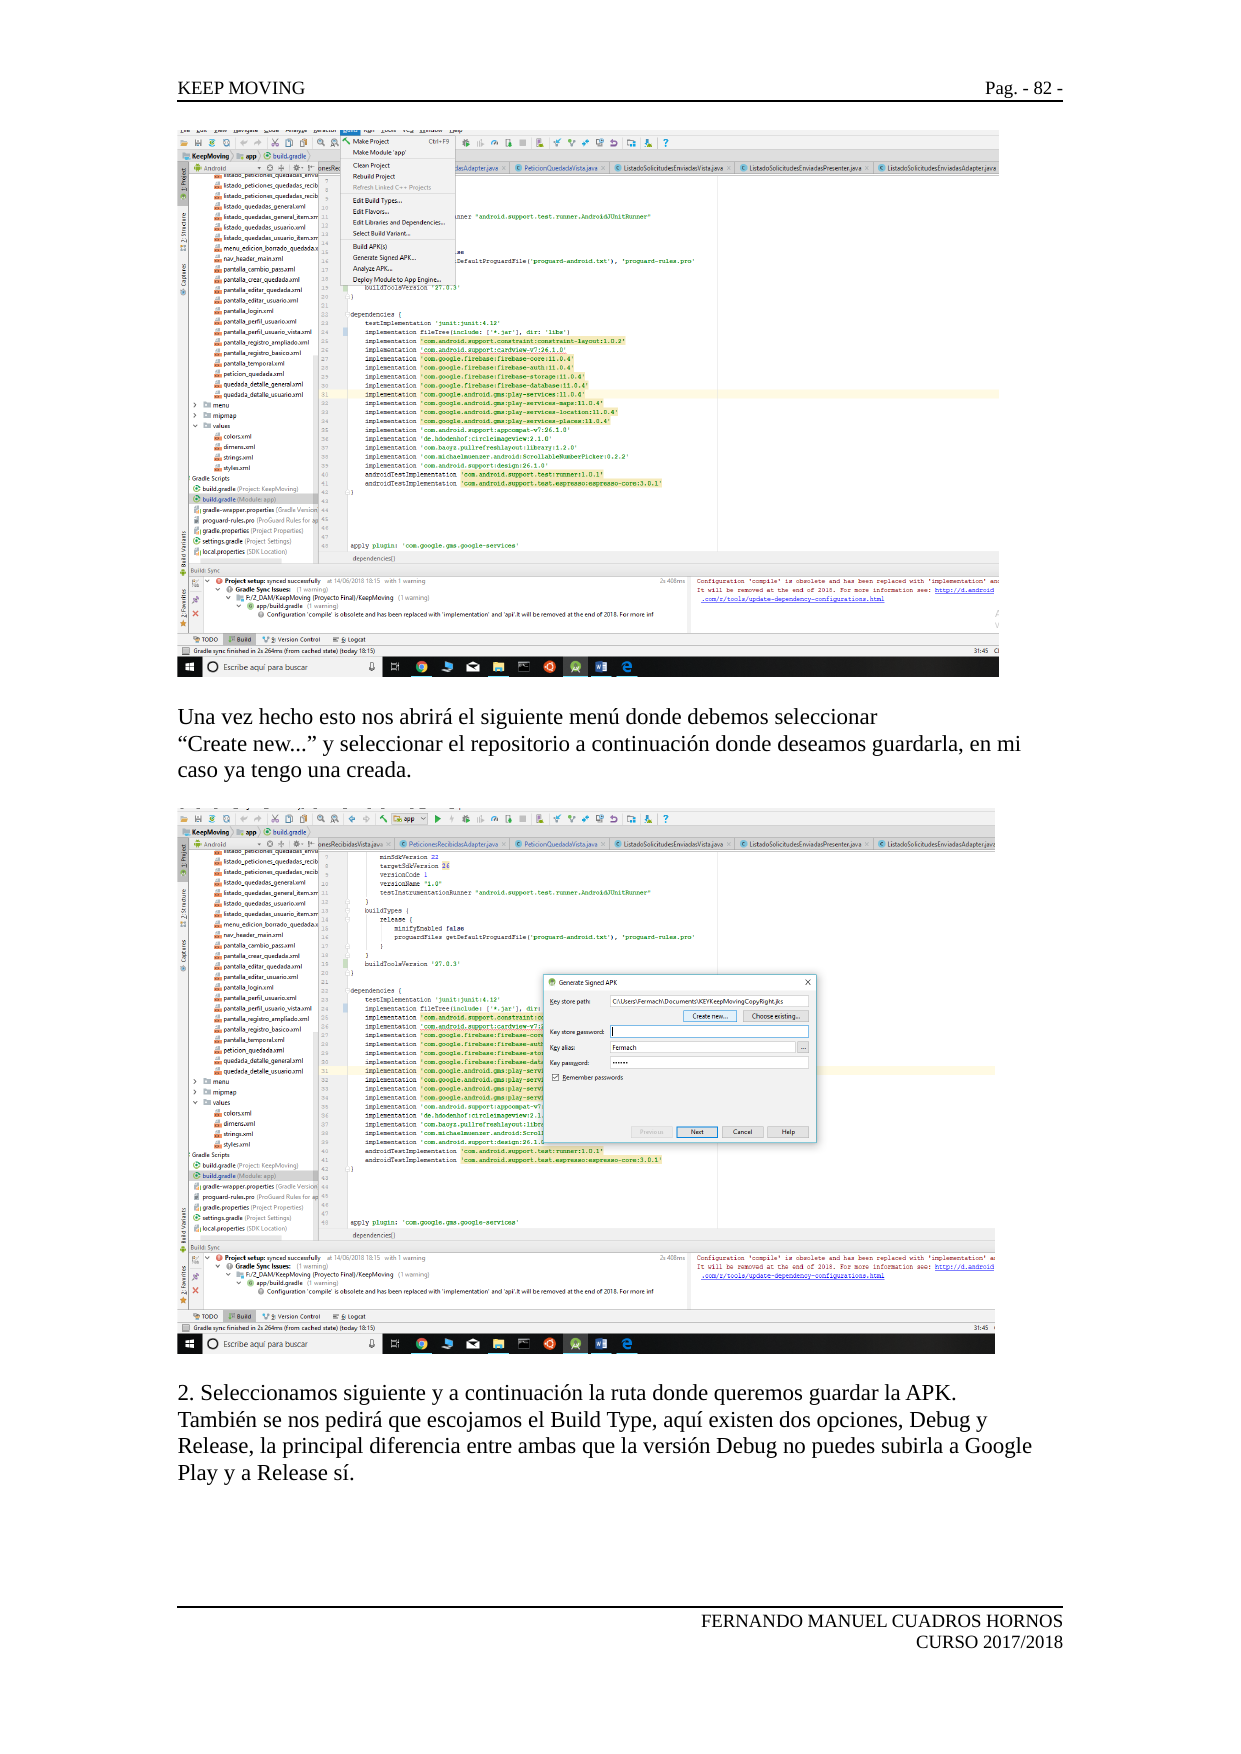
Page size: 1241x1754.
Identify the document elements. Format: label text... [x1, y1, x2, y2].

text 2. Seleccionamos siguiente y a continuación la ruta donde queremos guardar la APK. [177, 1379, 1063, 1406]
text “Create new...” y seleccionar el repositorio a continuación donde deseamos guardarla, en mi caso ya tengo una creada. [177, 730, 1063, 782]
text También se nos pedirá que escojamos el Build Type, aquí existen dos opciones, Debug y Release, la principal diferencia entre ambas que la versión Debug no puedes subirla a Google Play y a Release sí. [177, 1406, 1063, 1485]
text Una vez hecho esto nos abrirá el siguiente menú donde debemos seleccionar [177, 703, 1063, 730]
